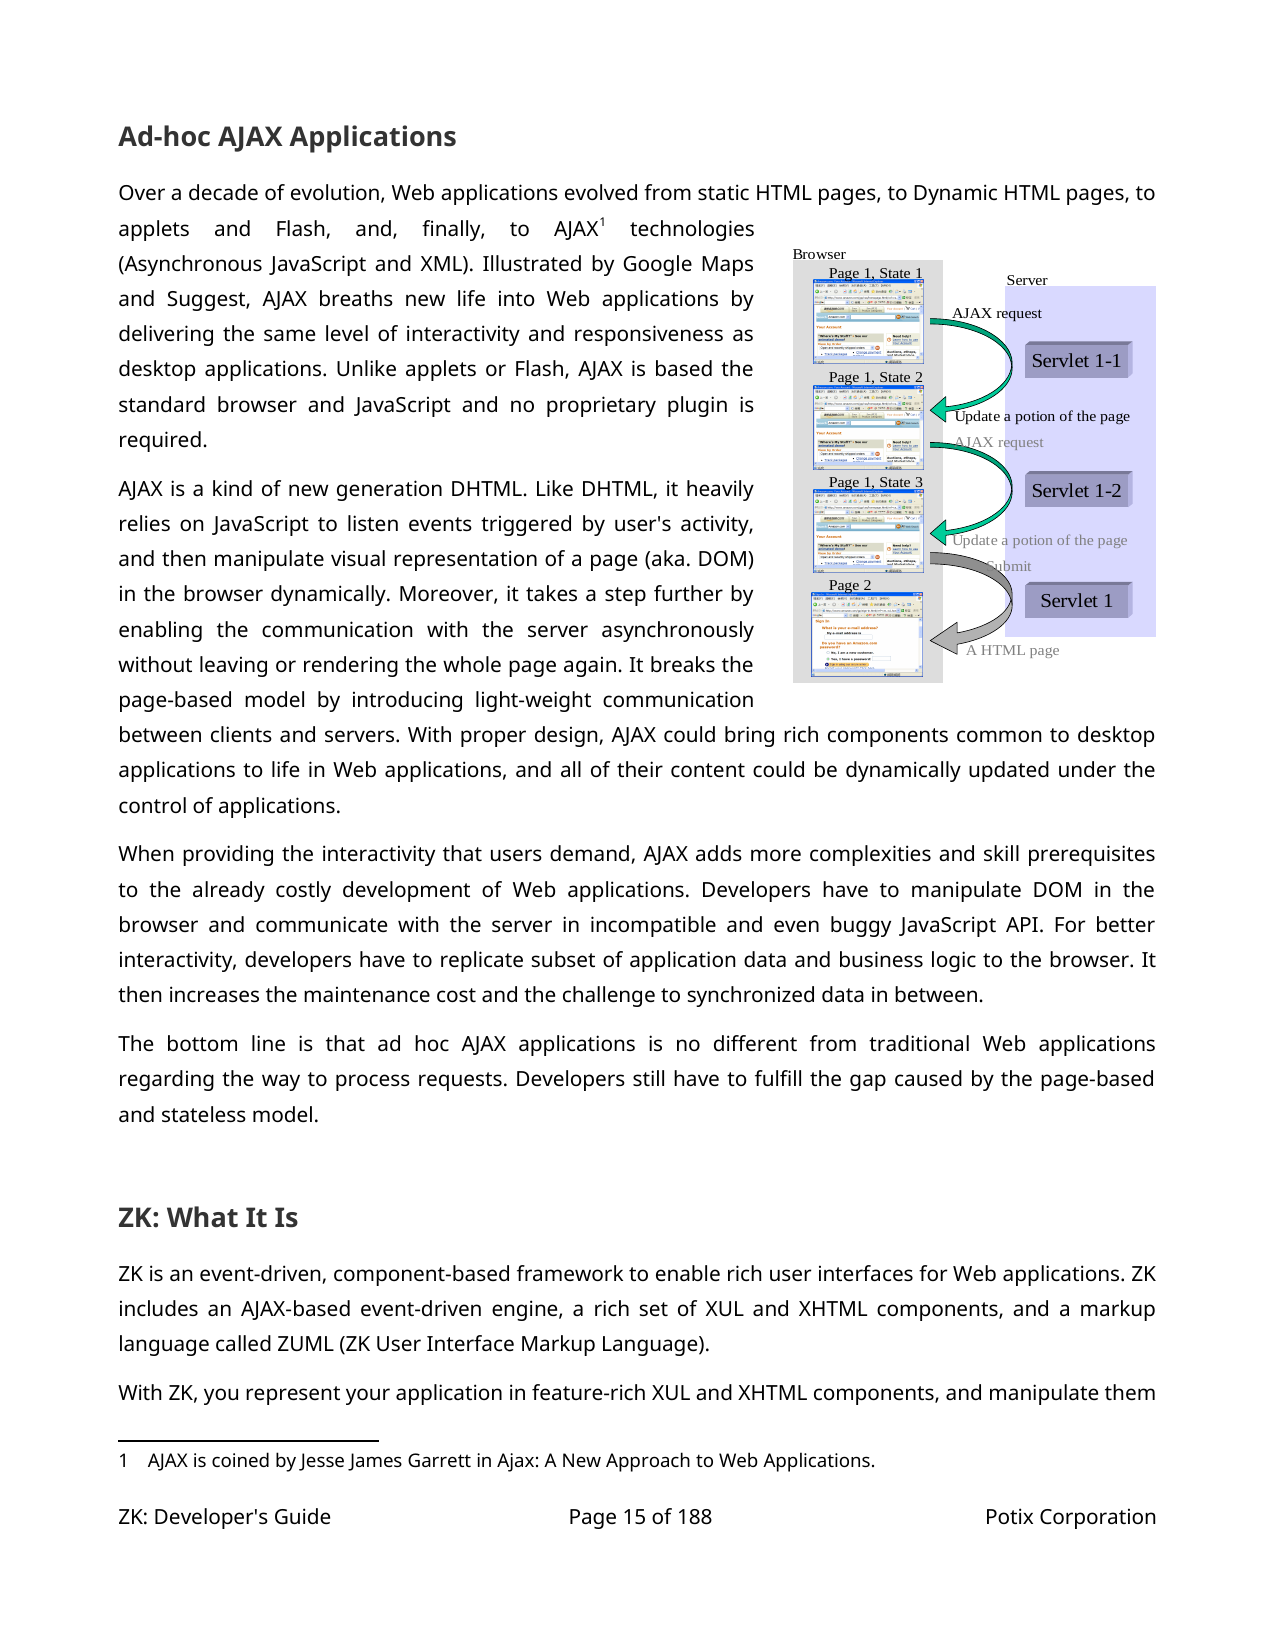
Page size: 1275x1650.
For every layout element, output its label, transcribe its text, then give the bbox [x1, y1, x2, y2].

subtitle ZK: What It Is [118, 1199, 1157, 1236]
subtitle Ad-hoc AJAX Applications [118, 118, 1157, 155]
text ZK is an event-driven, component-based framework to enable rich user interfaces for Web applications. ZK includes an AJAX-based event-driven engine, a rich set of XUL and XHTML components, and a markup language called ZUML (ZK User Interface Markup Language). [118, 1259, 1157, 1358]
text Over a decade of evolution, Web applications evolved from static HTML pages, to Dynamic HTML pages, to applets and Flash, and, finally, to AJAX technologies (Asynchronous JavaScript and XML). Illustrated by Google Maps and Suggest, AJAX breaths new life into Web applications by delivering the same level of interactivity and responsiveness as desktop applications. Unlike applets or Flash, AJAX is based the standard browser and JavaScript and no proprietary plugin is required. [118, 178, 1157, 453]
text When providing the interactivity that users demand, AJAX adds more complexities and skill prerequisites to the already costly development of Web applications. Developers have to manipulate DOM in the browser and communicate with the server in incompatible and even buggy JavaScript API. For better interactivity, developers have to replicate subset of application data and business logic to the browser. It then increases the maintenance cost and the challenge to synchronized data in between. [118, 839, 1157, 1009]
text The bottom line is that ad hoc AJAX applications is no different from traditional Web applications regarding the way to process requests. Developers still have to fulfill the gap caused by the page-based and stateless model. [118, 1029, 1157, 1128]
text AJAX is coined by Jesse James Garrett in Ajax: A New Approach to Web Applications. [118, 1447, 1157, 1473]
text With ZK, you represent your application in feature-rich XUL and XHTML components, and manipulate them [118, 1378, 1157, 1407]
text AJAX is a kind of new generation DHTML. Like DHTML, it heavily relies on JavaScript to listen events triggered by user's activity, and then manipulate visual representation of a page (aka. DOM) in the browser dynamically. Moreover, it takes a step further by enabling the communication with the server asynchronously without leaving or rendering the whole page again. It breaks the page-based model by introducing light-weight communication between clients and servers. With proper design, AJAX could bring rich components common to desktop applications to life in Web applications, and all of their content could be dynamically updated under the control of applications. [118, 474, 1157, 819]
